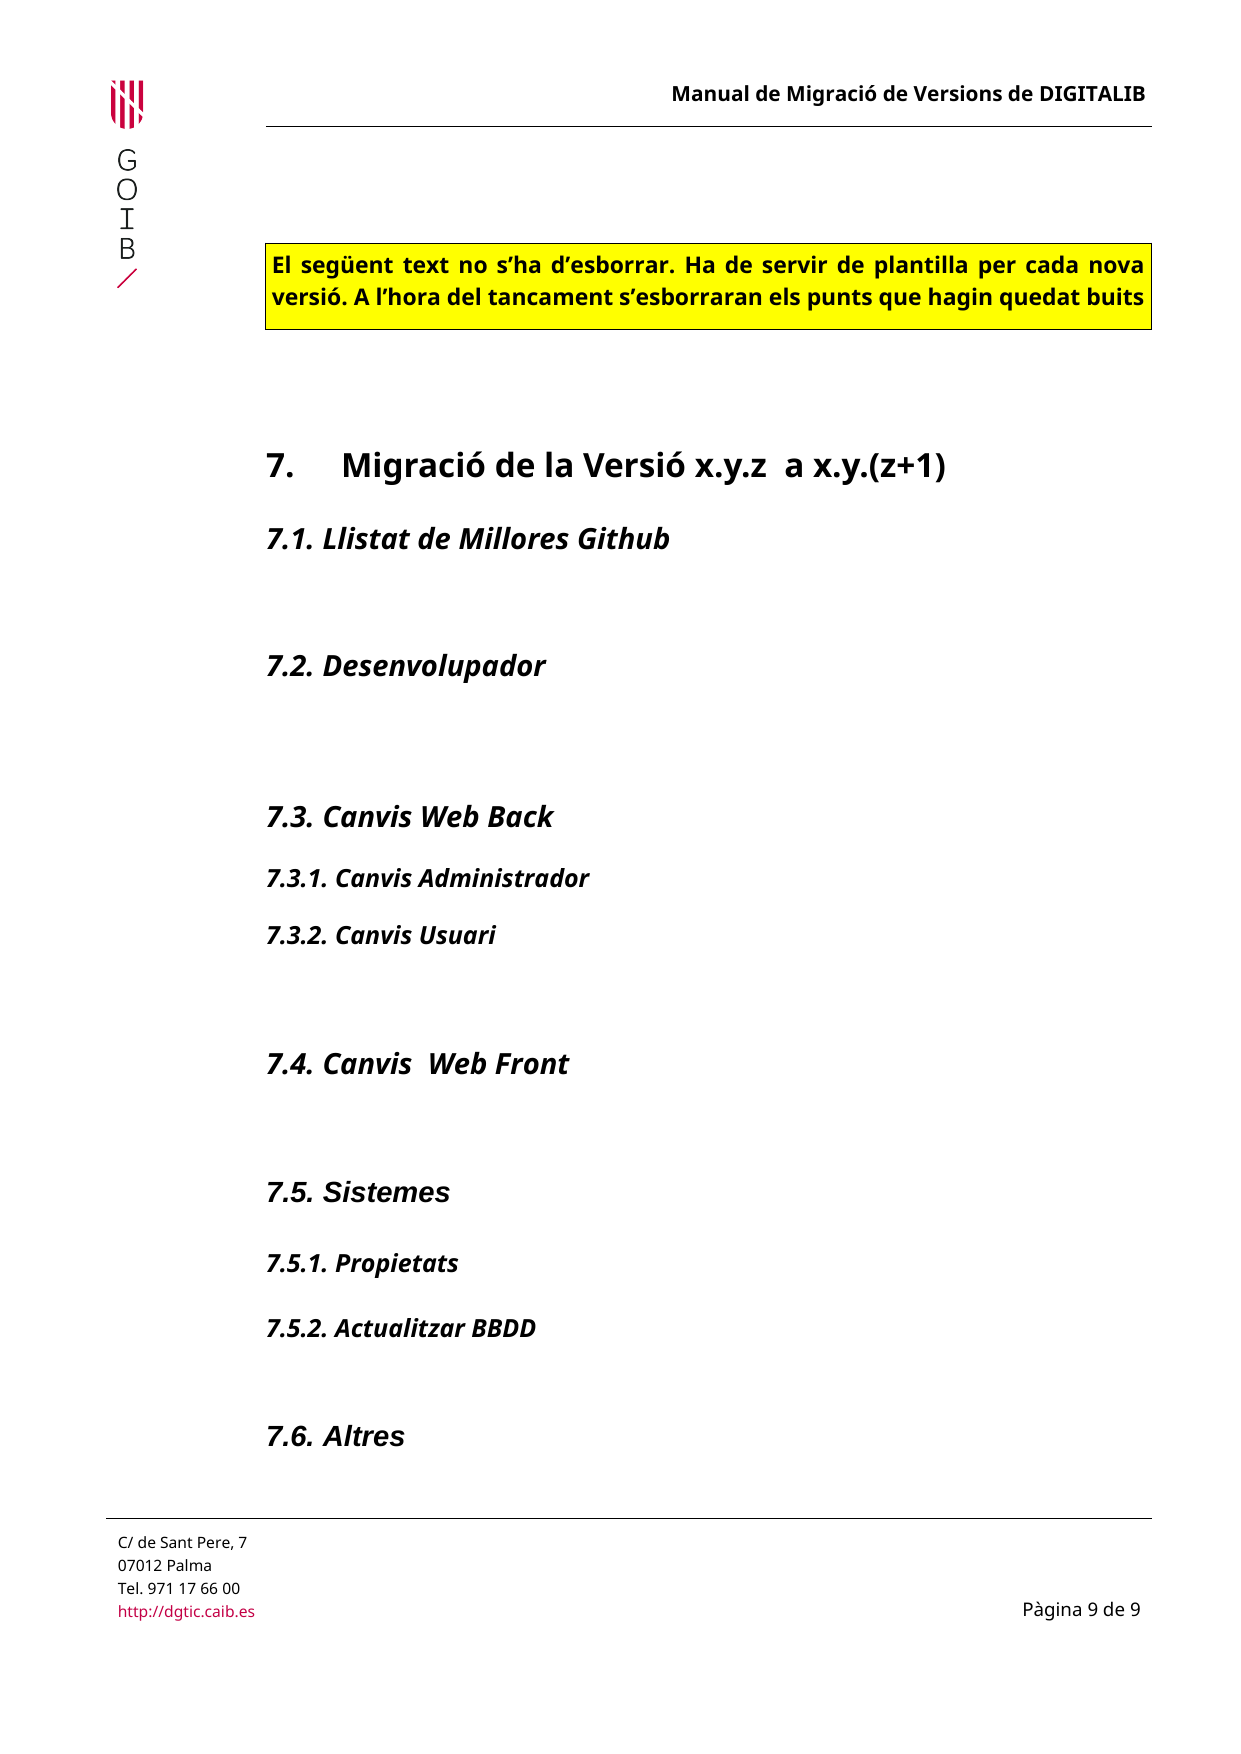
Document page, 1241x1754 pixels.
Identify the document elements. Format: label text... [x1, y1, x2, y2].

subtitle Sistemes [266, 1175, 1152, 1209]
subtitle Propietats [266, 1246, 1152, 1279]
subtitle Migració de la Versió x.y.z a x.y.(z+1) [266, 441, 1152, 487]
subtitle Desenvolupador [266, 646, 1152, 685]
subtitle Actualitzar BBDD [266, 1311, 1152, 1345]
subtitle Altres [266, 1419, 1152, 1453]
picture [82, 57, 172, 319]
subtitle Canvis Administrador [266, 860, 1152, 894]
subtitle Llistat de Millores Github [266, 518, 1152, 558]
subtitle Canvis Web Back [266, 796, 1152, 836]
table_header El següent text no s’ha d’esborrar. Ha de servir de plantilla per cada nova versió. A l’hora del tancament s’esborraran els punts que hagin quedat buits [266, 244, 1151, 329]
subtitle Canvis Web Front [266, 1043, 1152, 1083]
subtitle Canvis Usuari [266, 918, 1152, 952]
